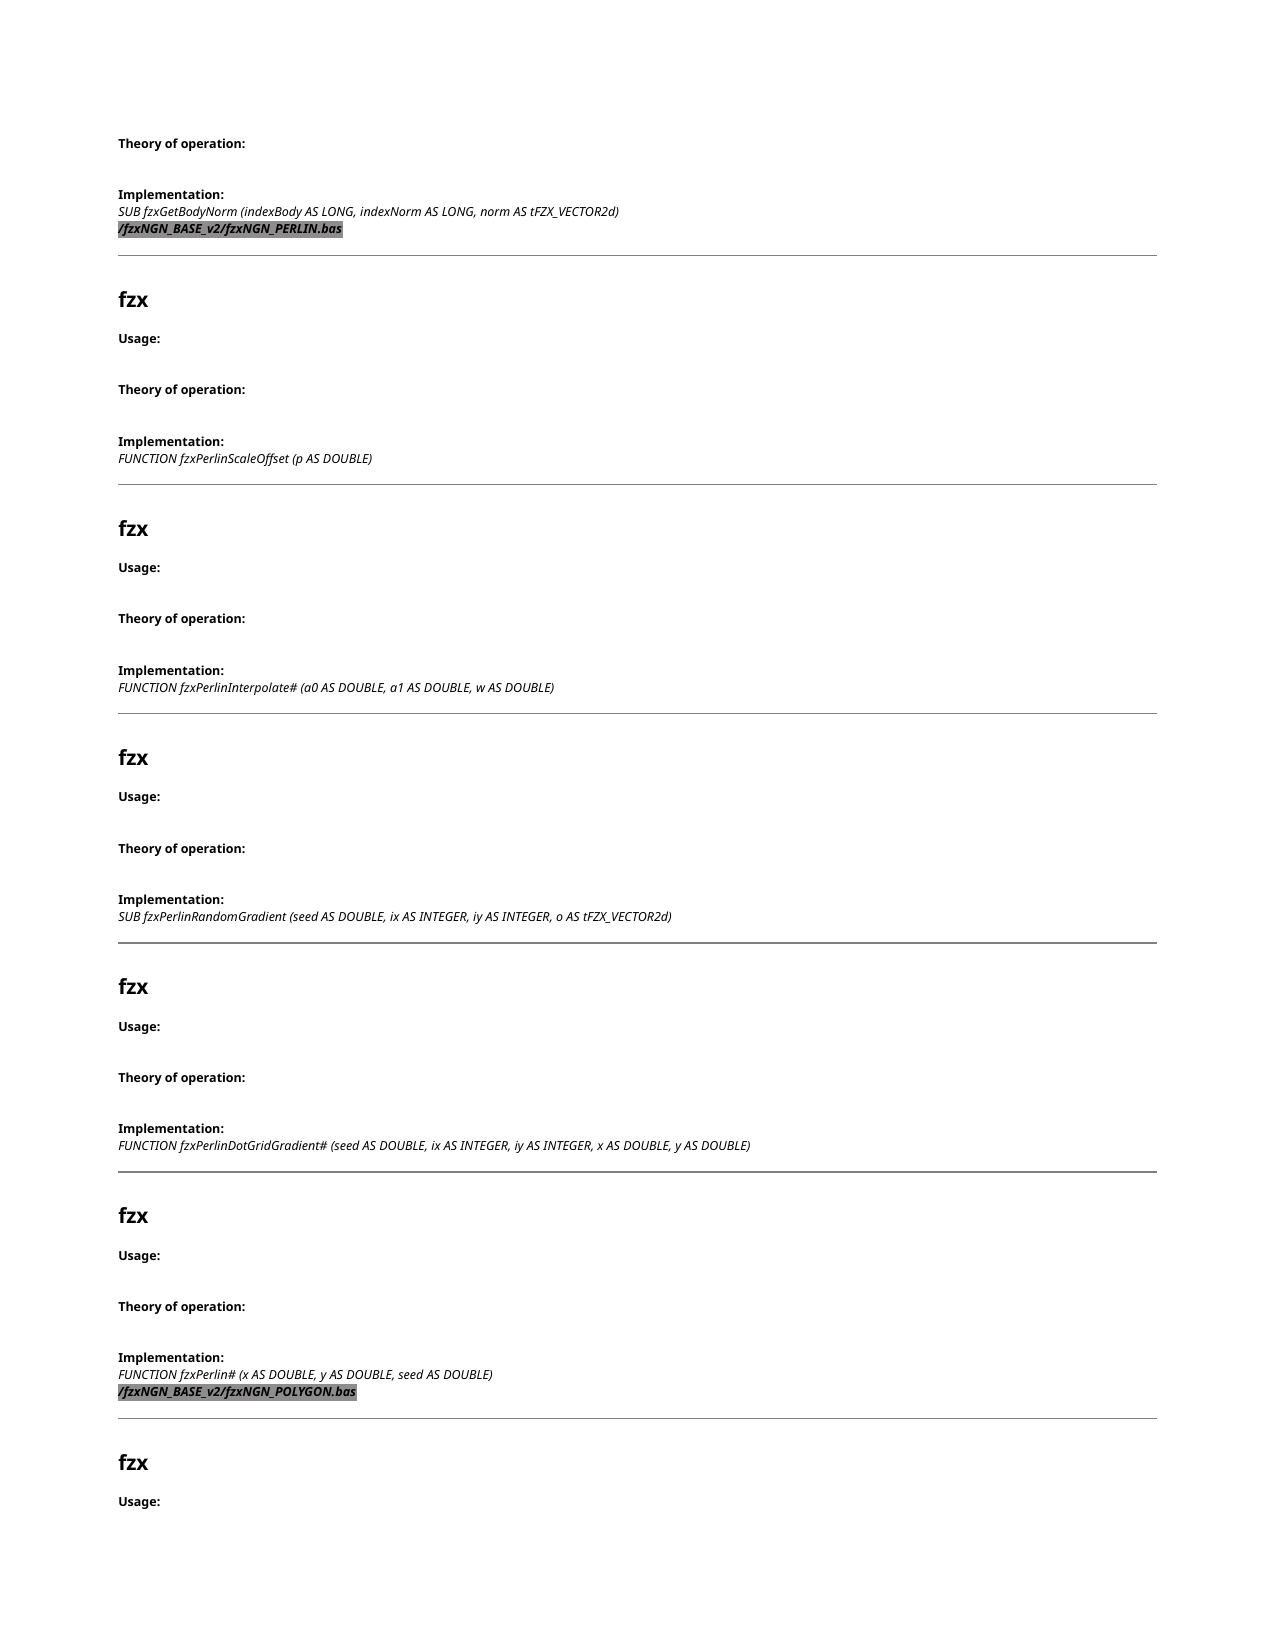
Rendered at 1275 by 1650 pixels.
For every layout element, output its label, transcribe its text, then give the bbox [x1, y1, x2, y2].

text Usage: [118, 1018, 1157, 1035]
text Usage: [118, 1493, 1157, 1510]
text fzx [118, 514, 1157, 542]
text Usage: [118, 330, 1157, 347]
text Theory of operation: [118, 1069, 1157, 1086]
text SUB fzxGetBodyNorm (indexBody AS LONG, indexNorm AS LONG, norm AS tFZX_VECTOR2d) [118, 203, 1157, 221]
text FUNCTION fzxPerlinInterpolate# (a0 AS DOUBLE, a1 AS DOUBLE, w AS DOUBLE) [118, 679, 1157, 696]
text fzx [118, 1201, 1157, 1230]
text Implementation: [118, 433, 1157, 450]
text Theory of operation: [118, 1298, 1157, 1315]
text Usage: [118, 788, 1157, 806]
text Implementation: [118, 186, 1157, 203]
text FUNCTION fzxPerlinScaleOffset (p AS DOUBLE) [118, 450, 1157, 467]
text Theory of operation: [118, 840, 1157, 857]
text Theory of operation: [118, 381, 1157, 398]
text Implementation: [118, 1349, 1157, 1366]
text FUNCTION fzxPerlinDotGridGradient# (seed AS DOUBLE, ix AS INTEGER, iy AS INTEGER, x AS DOUBLE, y AS DOUBLE) [118, 1137, 1157, 1154]
text Implementation: [118, 891, 1157, 908]
text fzx [118, 972, 1157, 1001]
text /fzxNGN_BASE_v2/fzxNGN_POLYGON.bas [118, 1383, 1157, 1401]
text Theory of operation: [118, 135, 1157, 152]
text Usage: [118, 1247, 1157, 1264]
text Implementation: [118, 1120, 1157, 1137]
text SUB fzxPerlinRandomGradient (seed AS DOUBLE, ix AS INTEGER, iy AS INTEGER, o AS tFZX_VECTOR2d) [118, 908, 1157, 925]
text /fzxNGN_BASE_v2/fzxNGN_PERLIN.bas [118, 221, 1157, 238]
text Theory of operation: [118, 611, 1157, 628]
text Implementation: [118, 662, 1157, 679]
text Usage: [118, 559, 1157, 576]
text fzx [118, 1448, 1157, 1476]
text fzx [118, 743, 1157, 771]
text fzx [118, 285, 1157, 313]
text FUNCTION fzxPerlin# (x AS DOUBLE, y AS DOUBLE, seed AS DOUBLE) [118, 1366, 1157, 1383]
